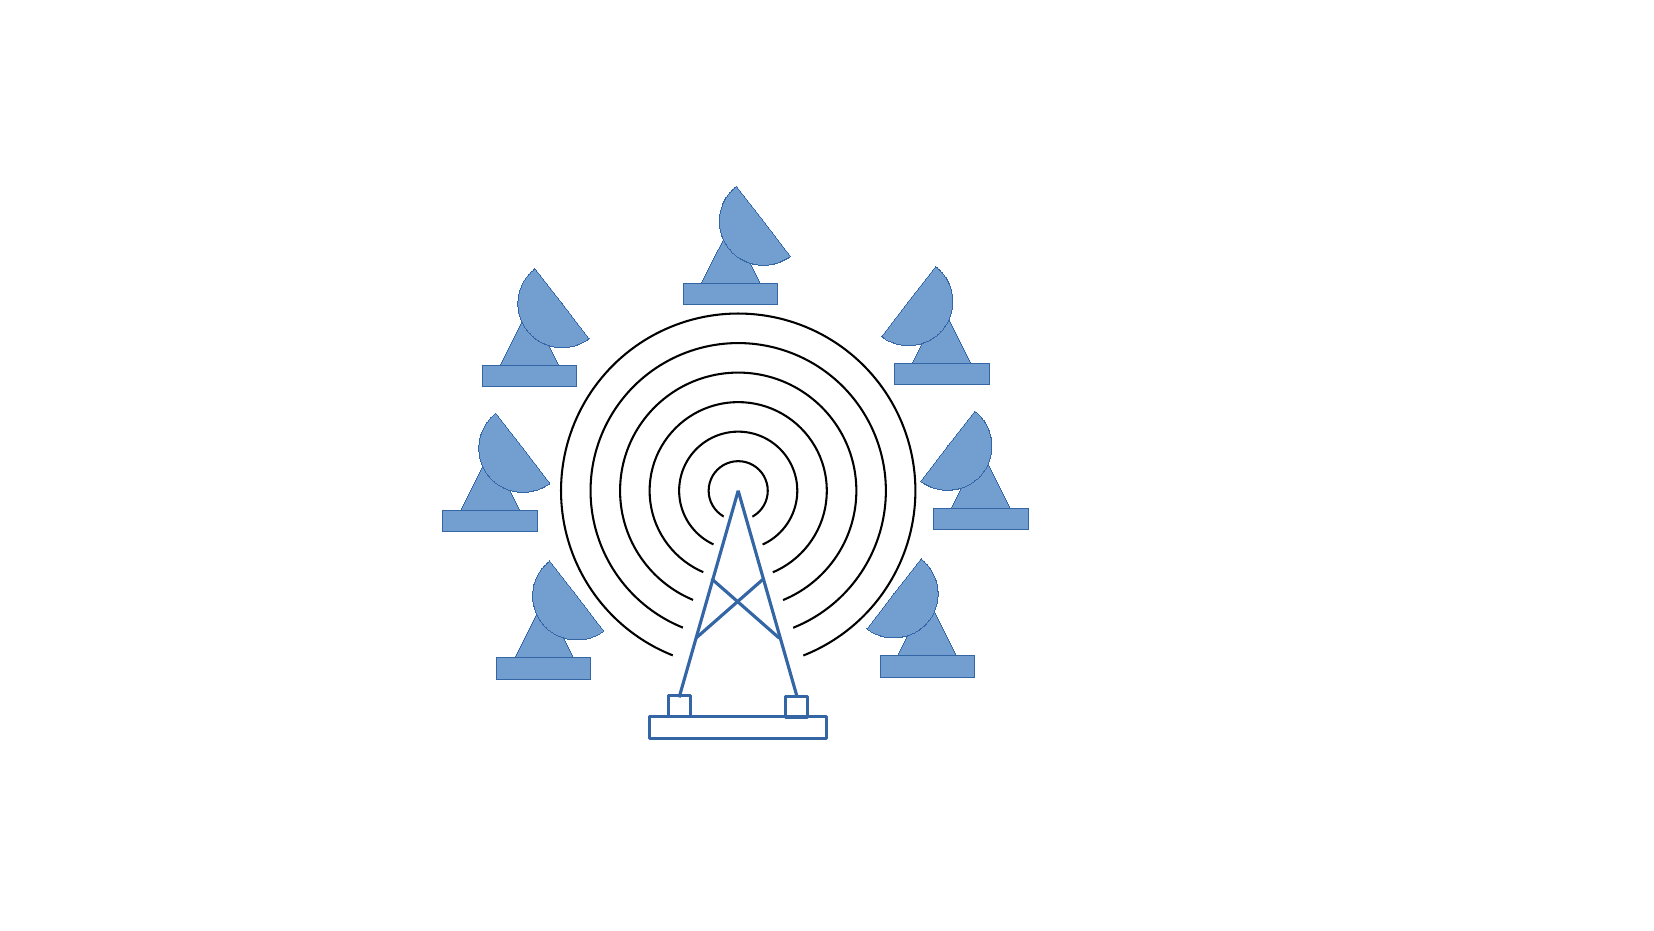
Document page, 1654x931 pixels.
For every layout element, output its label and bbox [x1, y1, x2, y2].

text_box [866, 558, 975, 678]
text_box [687, 605, 790, 680]
text_box [701, 584, 734, 630]
text_box [683, 186, 791, 305]
text_box [715, 500, 761, 598]
text_box [496, 560, 604, 680]
text_box [442, 413, 550, 532]
text_box [664, 477, 812, 680]
text_box [920, 411, 1029, 530]
text_box [482, 268, 590, 387]
text_box [741, 584, 776, 632]
text_box [881, 266, 990, 385]
